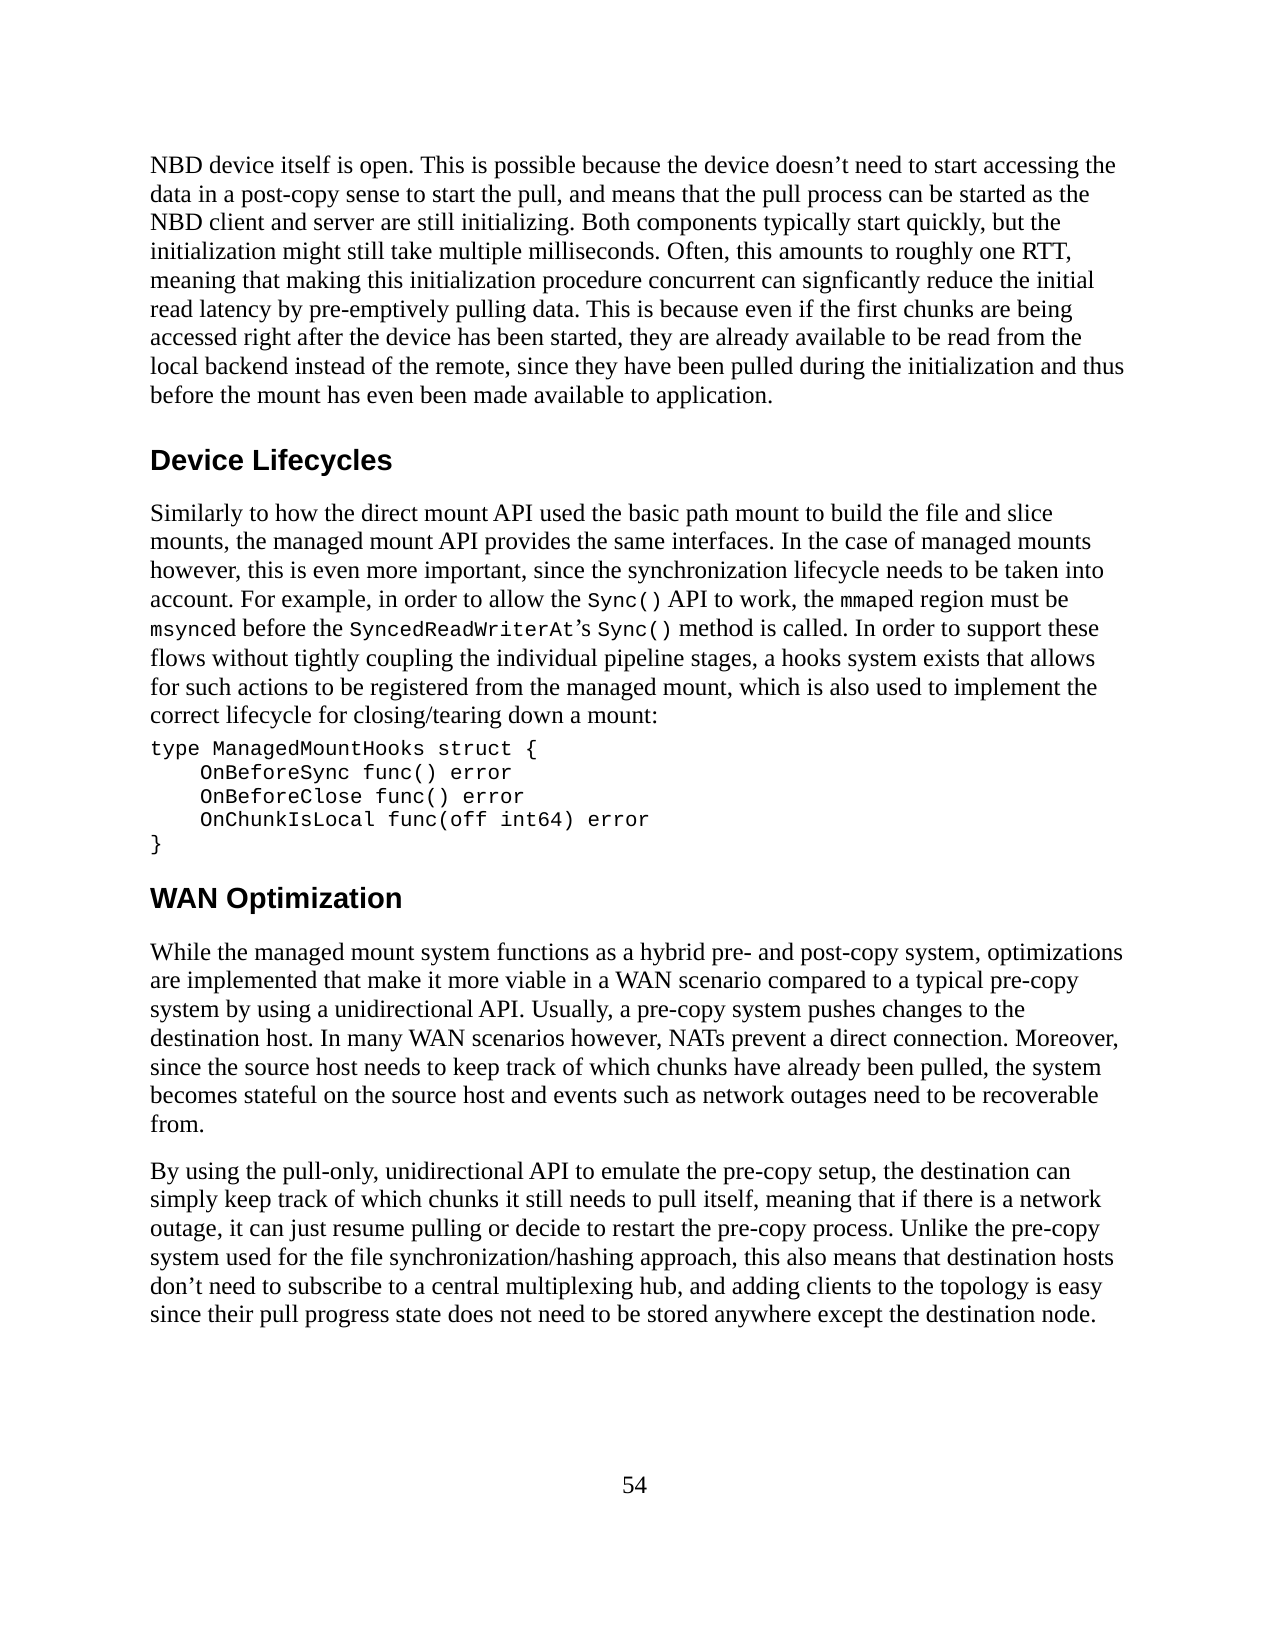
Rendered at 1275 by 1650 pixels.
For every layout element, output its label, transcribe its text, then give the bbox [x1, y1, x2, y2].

text While the managed mount system functions as a hybrid pre- and post-copy system, optimizations are implemented that make it more viable in a WAN scenario compared to a typical pre-copy system by using a unidirectional API. Usually, a pre-copy system pushes changes to the destination host. In many WAN scenarios however, NATs prevent a direct connection. Moreover, since the source host needs to keep track of which chunks have already been pulled, the system becomes stateful on the source host and events such as network outages need to be recoverable from. [150, 937, 1125, 1138]
text By using the pull-only, unidirectional API to emulate the pre-copy setup, the destination can simply keep track of which chunks it still needs to pull itself, meaning that if there is a network outage, it can just resume pulling or decide to restart the pre-copy process. Unlike the pre-copy system used for the file synchronization/hashing approach, this also means that destination hosts don’t need to subscribe to a central multiplexing hub, and adding clients to the topology is easy since their pull progress state does not need to be stored anywhere except the destination node. [150, 1156, 1125, 1328]
text OnBeforeClose func() error [150, 786, 1125, 809]
subtitle WAN Optimization [150, 882, 1125, 915]
text Similarly to how the direct mount API used the basic path mount to build the file and slice mounts, the managed mount API provides the same interfaces. In the case of managed mounts however, this is even more important, since the synchronization lifecycle needs to be taken into account. For example, in order to allow the Sync() API to work, the mmaped region must be msynced before the SyncedReadWriterAt’s Sync() method is called. In order to support these flows without tightly coupling the individual pipeline stages, a hooks system exists that allows for such actions to be registered from the managed mount, which is also used to implement the correct lifecycle for closing/tearing down a mount: [150, 498, 1125, 729]
text NBD device itself is open. This is possible because the device doesn’t need to start accessing the data in a post-copy sense to start the pull, and means that the pull process can be started as the NBD client and server are still initializing. Both components typically start quickly, but the initialization might still take multiple milliseconds. Often, this amounts to roughly one RTT, meaning that making this initialization procedure concurrent can signficantly reduce the initial read latency by pre-emptively pulling data. This is because even if the first chunks are being accessed right after the device has been started, they are already available to be read from the local backend instead of the remote, since they have been pulled during the initialization and thus before the mount has even been made available to application. [150, 150, 1125, 409]
text } [150, 833, 1125, 857]
subtitle Device Lifecycles [150, 443, 1125, 476]
text type ManagedMountHooks struct { [150, 738, 1125, 762]
text OnChunkIsLocal func(off int64) error [150, 809, 1125, 833]
text OnBeforeSync func() error [150, 762, 1125, 786]
